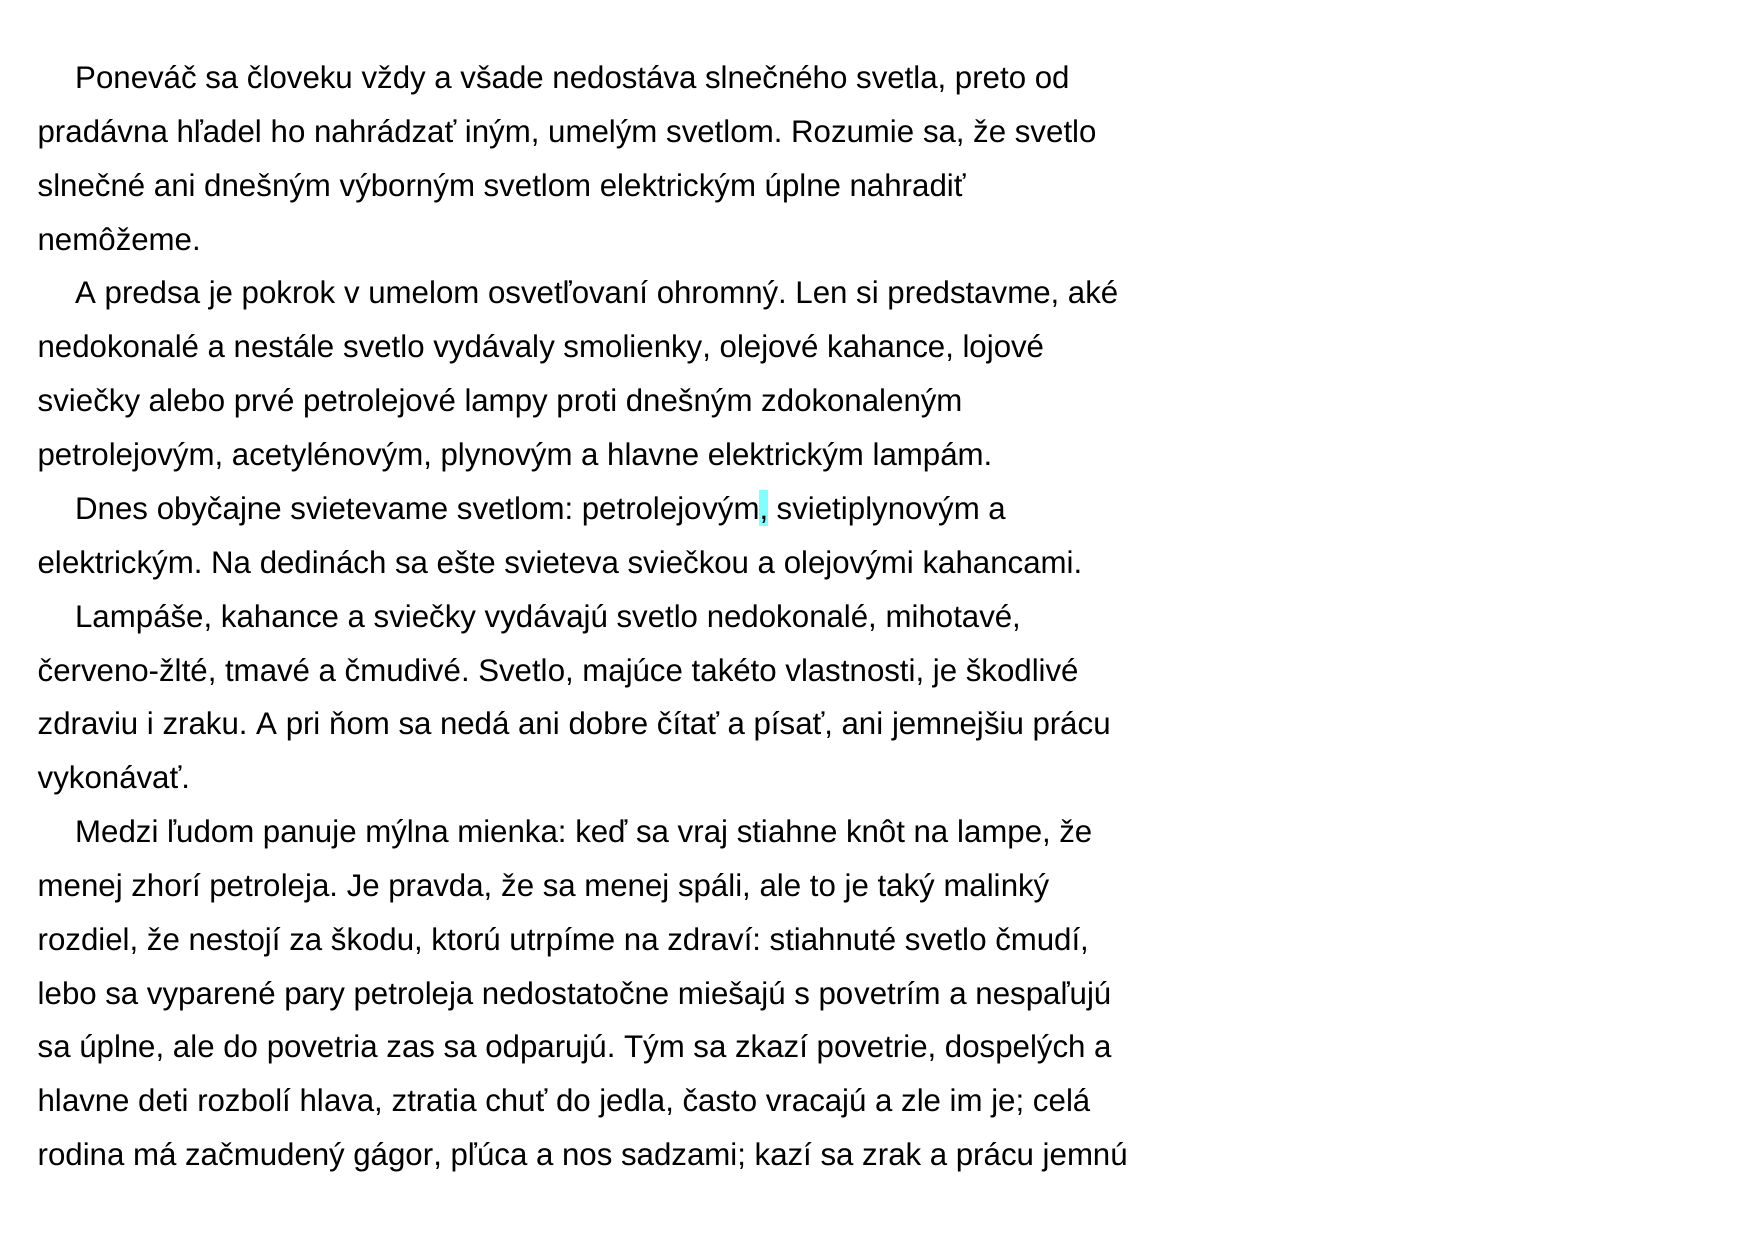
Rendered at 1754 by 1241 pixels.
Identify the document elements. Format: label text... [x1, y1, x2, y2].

text Lampáše, kahance a sviečky vydávajú svetlo nedokonalé, mihotavé, červeno-žlté, tmavé a čmudivé. Svetlo, majúce takéto vlastnosti, je škodlivé zdraviu i zraku. A pri ňom sa nedá ani dobre čítať a písať, ani jemnejšiu prácu vykonávať. [37, 598, 1130, 795]
text A predsa je pokrok v umelom osvetľovaní ohromný. Len si predstavme, aké nedokonalé a nestále svetlo vydávaly smolienky, olejové kahance, lojové sviečky alebo prvé petrolejové lampy proti dnešným zdokonaleným petrolejovým, acetyléno­vým, plynovým a hlavne elektrickým lampám. [37, 274, 1130, 472]
text Poneváč sa človeku vždy a všade nedostáva slnečného svetla, preto od pradávna hľadel ho na­hrádzať iným, umelým svetlom. Rozumie sa, že svetlo slnečné ani dnešným výborným svetlom elektrickým úplne nahradiť nemôžeme. [37, 59, 1130, 257]
text Dnes obyčajne svietevame svetlom: petrolejo­vým, svietiplynovým a elektrickým. Na dedinách sa ešte svieteva sviečkou a olejovými kahancami. [37, 490, 1130, 580]
text Medzi ľudom panuje mýlna mienka: keď sa vraj stiahne knôt na lampe, že menej zhorí petro­leja. Je pravda, že sa menej spáli, ale to je taký malinký rozdiel, že nestojí za škodu, ktorú utrpíme na zdraví: stiahnuté svetlo čmudí, lebo sa vypa­rené pary petroleja nedostatočne miešajú s po­vetrím a nespaľujú sa úplne, ale do povetria zas sa odparujú. Tým sa zkazí povetrie, dospelých a hlavne deti rozbolí hlava, ztratia chuť do jedla, často vracajú a zle im je; celá rodina má začmudený gágor, pľúca a nos sadzami; kazí sa zrak a prácu jemnú [37, 813, 1130, 1172]
